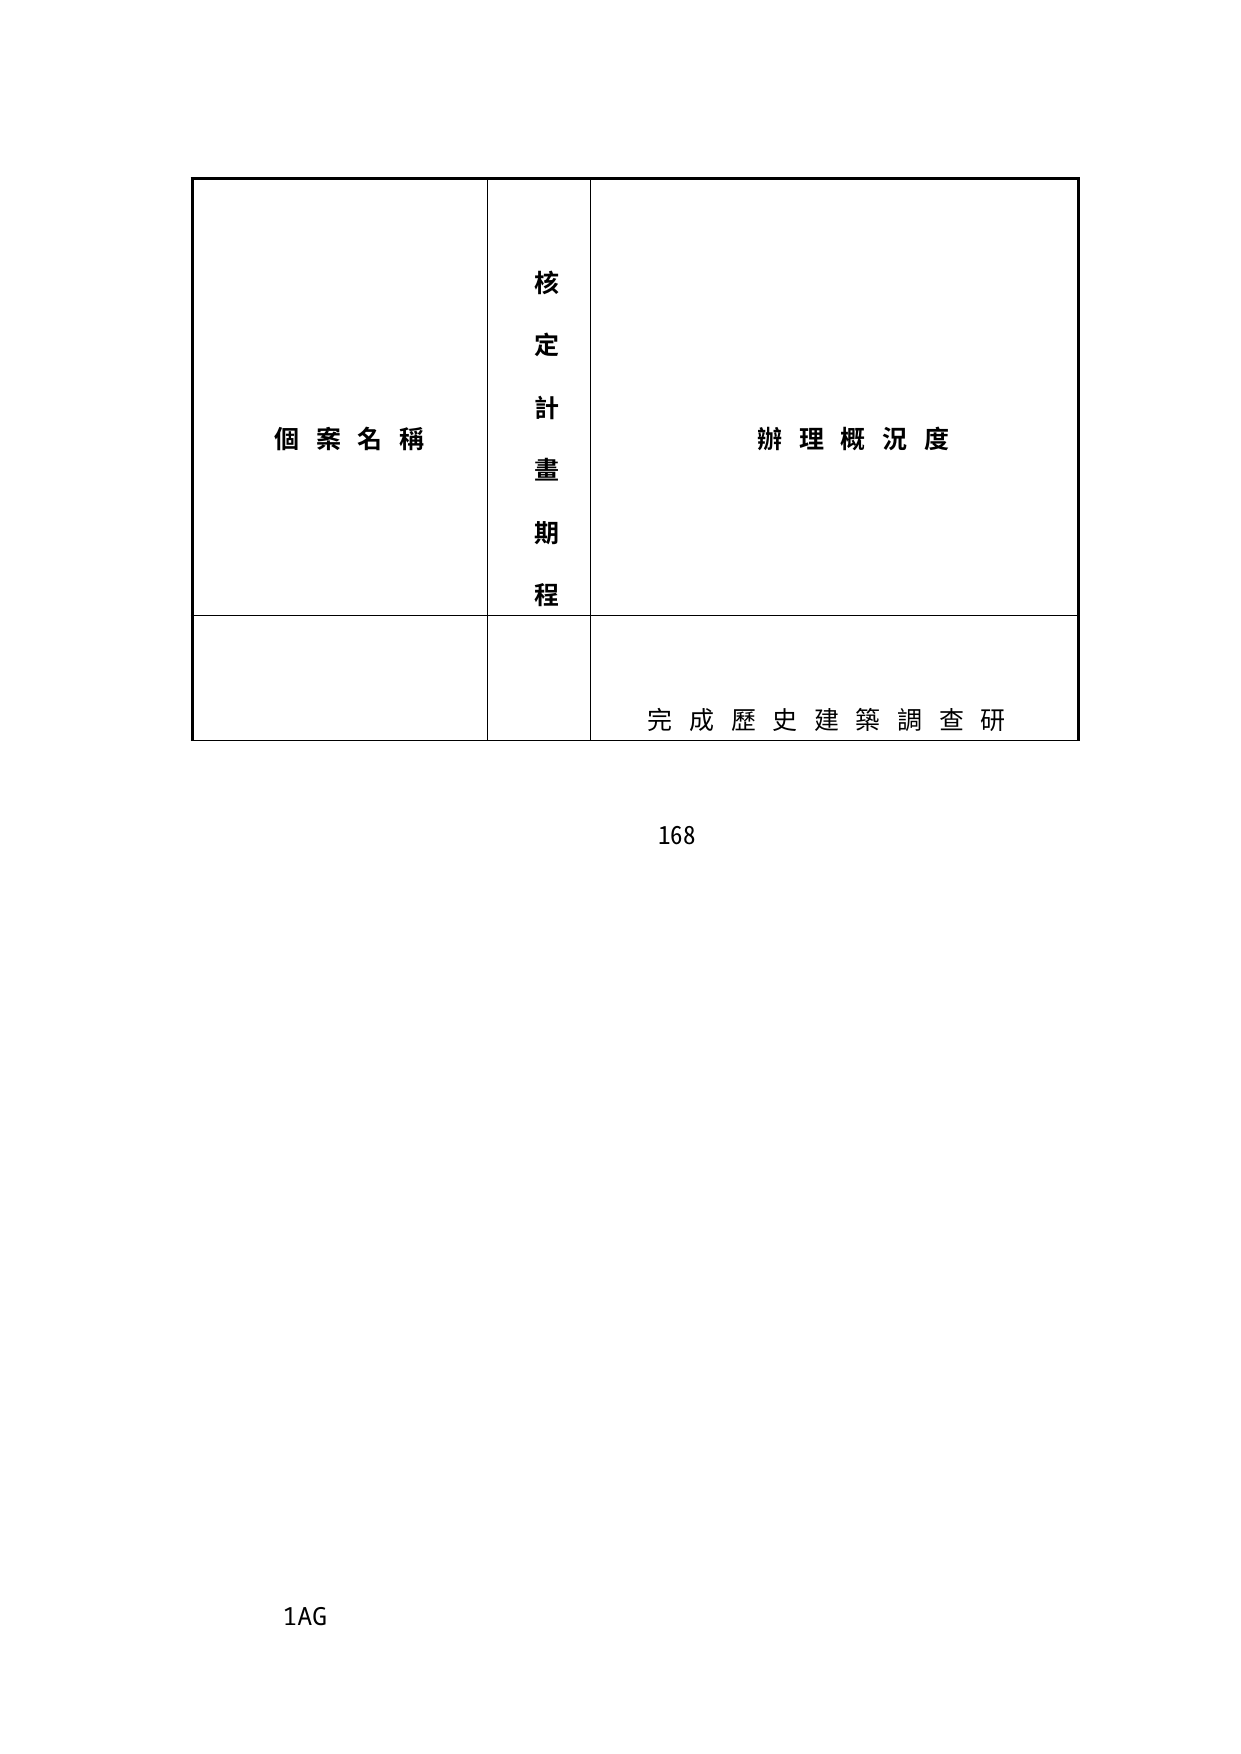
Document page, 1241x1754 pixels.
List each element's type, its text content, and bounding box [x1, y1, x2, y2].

table_cell [194, 616, 487, 740]
table_header 核定計畫期程 [488, 180, 590, 615]
table_header 辦理概況度 [591, 180, 1077, 615]
table_cell 完成歷史建築調查研 [591, 616, 1077, 740]
table_cell [488, 616, 590, 740]
table_header 個案名稱 [194, 180, 487, 615]
